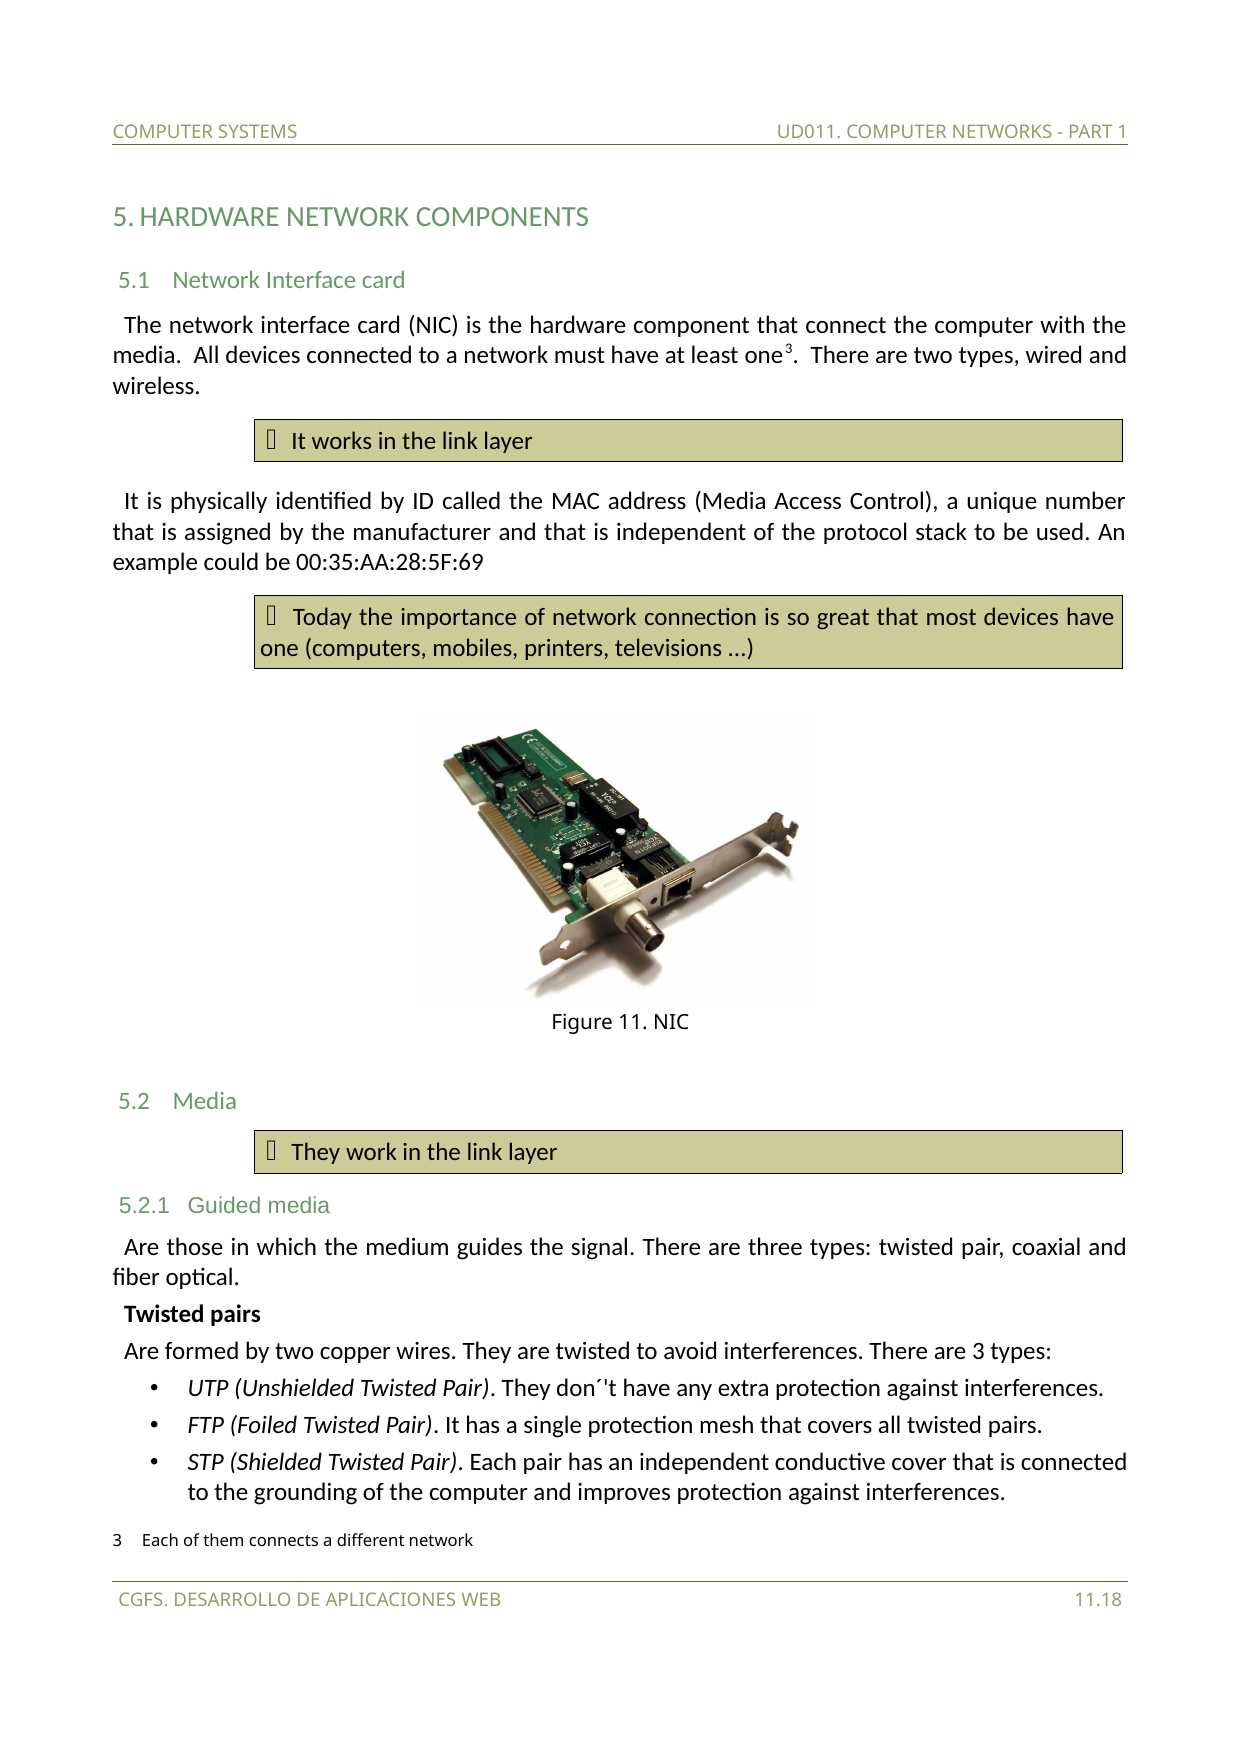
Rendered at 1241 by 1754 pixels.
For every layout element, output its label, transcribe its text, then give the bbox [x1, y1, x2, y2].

text Figure 11. NIC [422, 1008, 818, 1036]
list STP (Shielded Twisted Pair). Each pair has an independent conductive cover that is connected to the grounding of the computer and improves protection against interferences. [150, 1446, 1128, 1507]
list FTP (Foiled Twisted Pair). It has a single protection mesh that covers all twisted pairs. [150, 1409, 1128, 1439]
text  They work in the link layer [255, 1131, 1122, 1173]
picture [422, 717, 813, 1008]
text Twisted pairs [112, 1298, 1128, 1329]
text  It works in the link layer [255, 420, 1122, 461]
subtitle Media [112, 1085, 1128, 1116]
text Each of them connects a different network [112, 1528, 1128, 1551]
text The network interface card (NIC) is the hardware component that connect the computer with the media. All devices connected to a network must have at least one. There are two types, wired and wireless. [112, 309, 1128, 401]
text It is physically identified by ID called the MAC address (Media Access Control), a unique number that is assigned by the manufacturer and that is independent of the protocol stack to be used. An example could be 00:35:AA:28:5F:69 [112, 485, 1128, 577]
subtitle Network Interface card [112, 264, 1128, 294]
subtitle Guided media [112, 1192, 1128, 1218]
text Are those in which the medium guides the signal. There are three types: twisted pair, coaxial and fiber optical. [112, 1231, 1128, 1292]
text  Today the importance of network connection is so great that most devices have one (computers, mobiles, printers, televisions ...) [255, 596, 1122, 668]
list UTP (Unshielded Twisted Pair). They don´'t have any extra protection against interferences. [150, 1372, 1128, 1403]
text Are formed by two copper wires. They are twisted to avoid interferences. There are 3 types: [112, 1335, 1128, 1366]
subtitle Hardware Network components [112, 198, 1128, 234]
